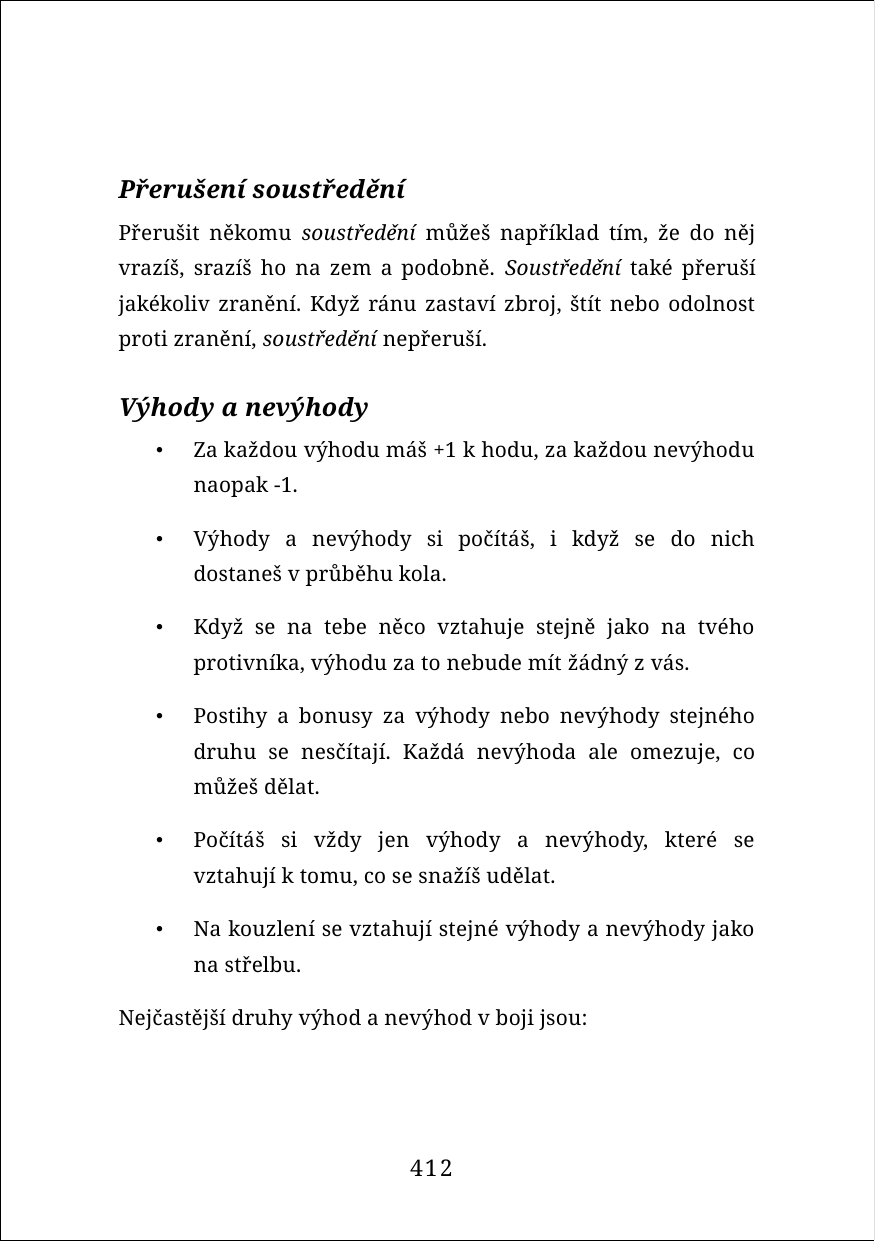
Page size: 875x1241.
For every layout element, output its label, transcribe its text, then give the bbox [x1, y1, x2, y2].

list Postihy a bonusy za výhody nebo nevýhody stejného druhu se nesčítají. Každá nevýhoda ale omezuje, co můžeš dělat. [156, 701, 756, 801]
list Výhody a nevýhody si počítáš, i když se do nich dostaneš v průběhu kola. [156, 524, 756, 588]
list Počítáš si vždy jen výhody a nevýhody, které se vztahují k tomu, co se snažíš udělat. [156, 826, 756, 889]
text Přerušit někomu soustředění můžeš například tím, že do něj vrazíš, srazíš ho na zem a podobně. Soustředění také přeruší jakékoliv zranění. Když ránu zastaví zbroj, štít nebo odolnost proti zranění, soustředění nepřeruší. [118, 218, 756, 353]
text Nejčastější druhy výhod a nevýhod v boji jsou: [118, 1003, 756, 1031]
list Když se na tebe něco vztahuje stejně jako na tvého protivníka, výhodu za to nebude mít žádný z vás. [156, 612, 756, 676]
list Za každou výhodu máš +1 k hodu, za každou nevýhodu naopak -1. [156, 435, 756, 499]
subtitle Výhody a nevýhody [118, 389, 756, 423]
list Na kouzlení se vztahují stejné výhody a nevýhody jako na střelbu. [156, 914, 756, 978]
subtitle Přerušení soustředění [118, 172, 756, 206]
